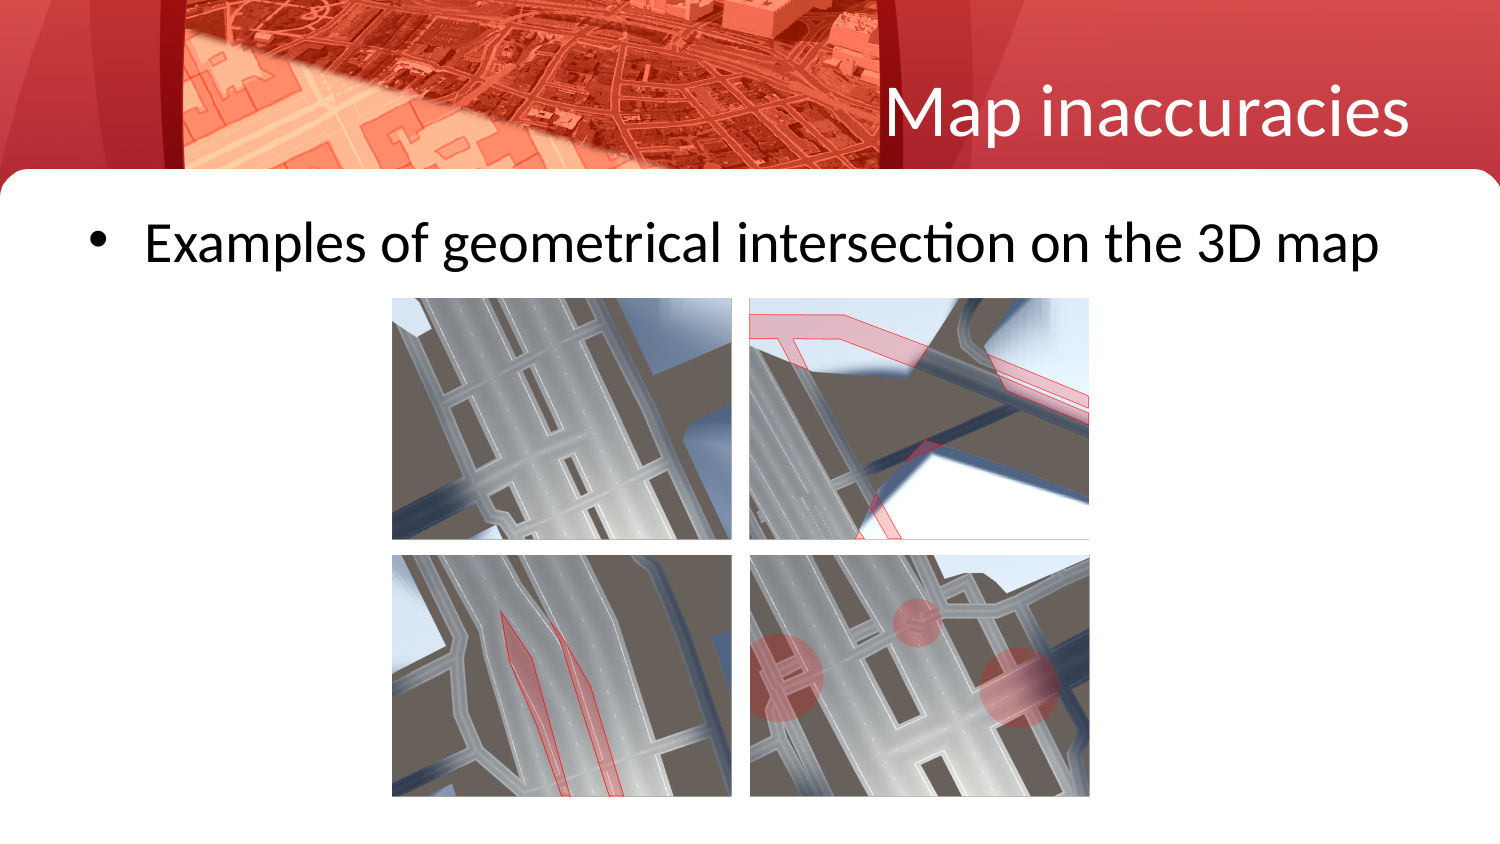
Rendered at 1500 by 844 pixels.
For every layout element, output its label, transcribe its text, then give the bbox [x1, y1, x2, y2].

title Map inaccuracies [73, 44, 1427, 170]
picture [0, 0, 1500, 844]
list Examples of geometrical intersection on the 3D map [73, 196, 1427, 798]
